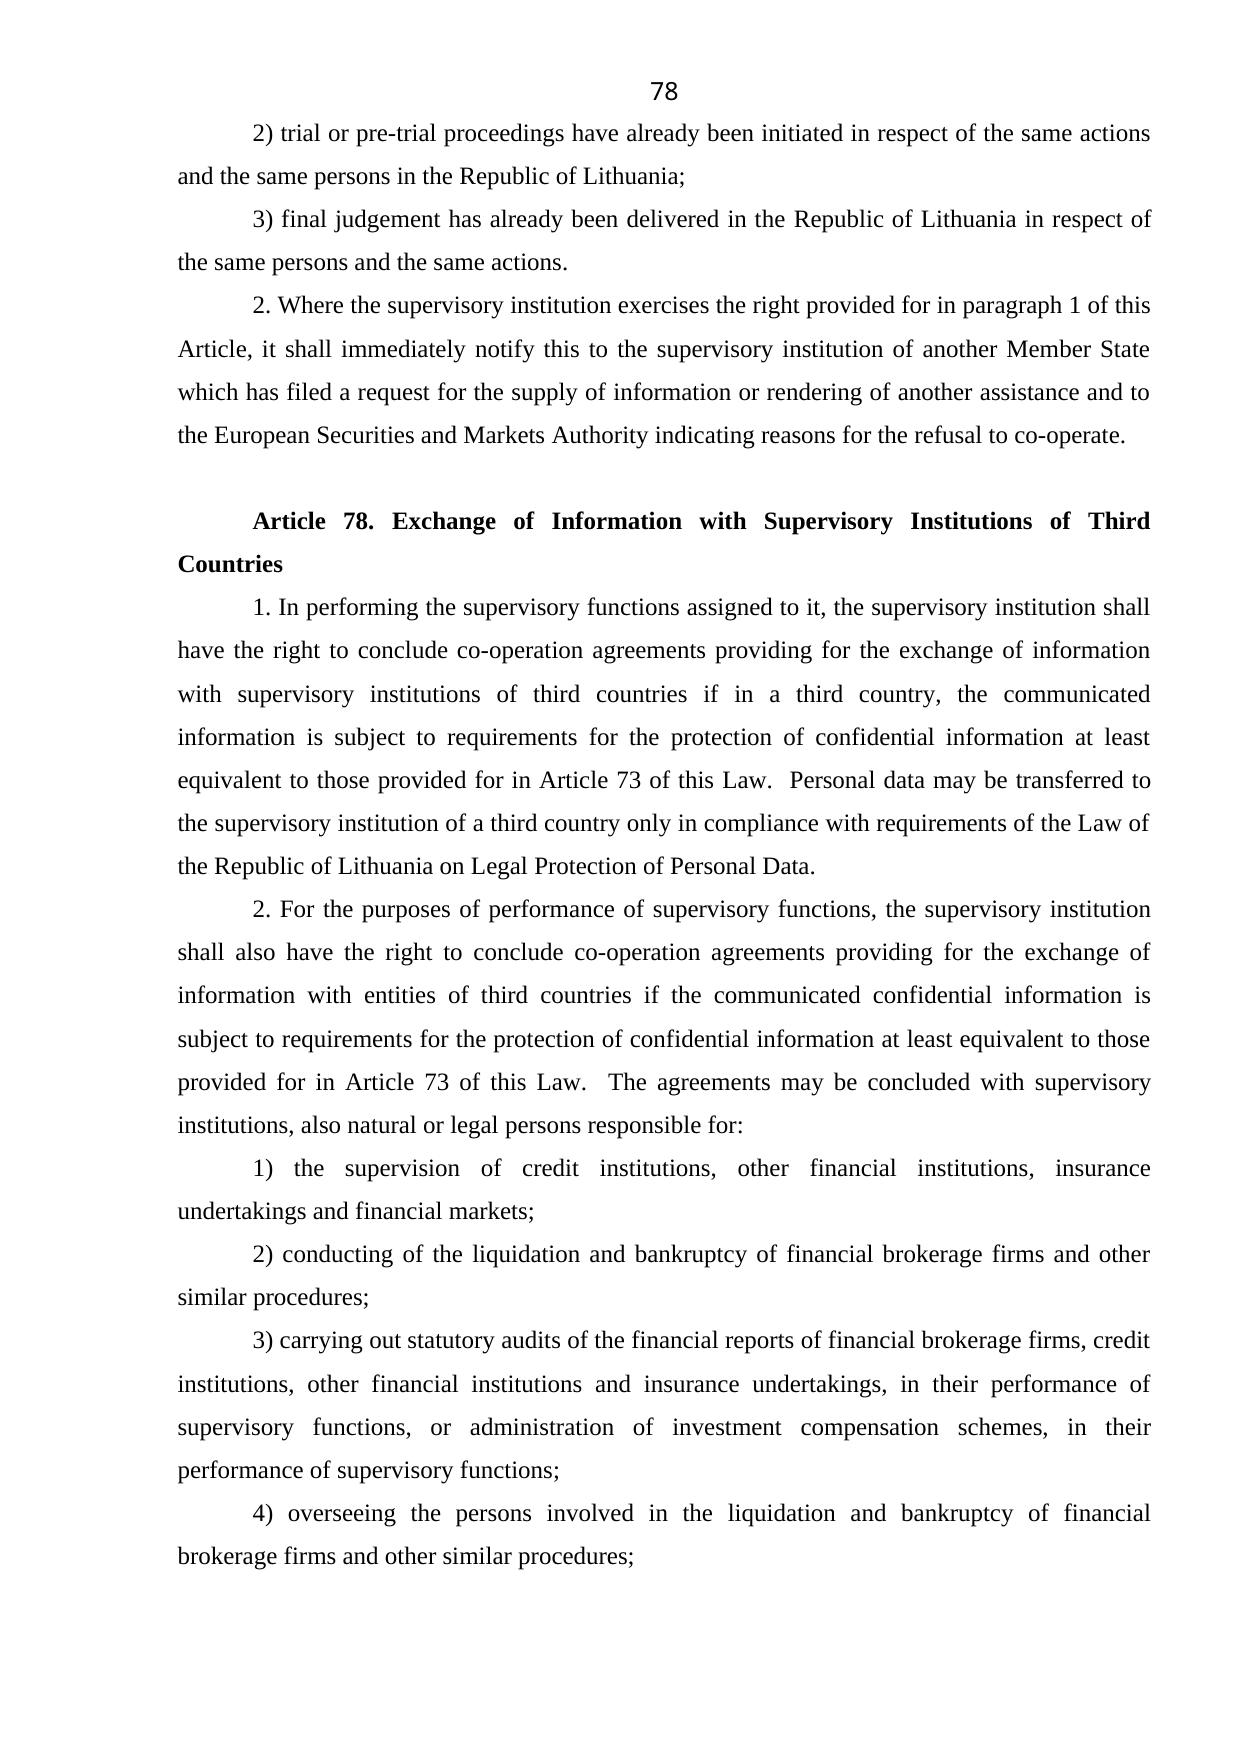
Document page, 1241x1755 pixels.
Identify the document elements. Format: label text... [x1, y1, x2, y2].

text 2. Where the supervisory institution exercises the right provided for in paragraph 1 of this Article, it shall immediately notify this to the supervisory institution of another Member State which has filed a request for the supply of information or rendering of another assistance and to the European Securities and Markets Authority indicating reasons for the refusal to co-operate. [177, 291, 1152, 449]
text 2. For the purposes of performance of supervisory functions, the supervisory institution shall also have the right to conclude co-operation agreements providing for the exchange of information with entities of third countries if the communicated confidential information is subject to requirements for the protection of confidential information at least equivalent to those provided for in Article 73 of this Law. The agreements may be concluded with supervisory institutions, also natural or legal persons responsible for: [177, 894, 1152, 1139]
text 2) trial or pre-trial proceedings have already been initiated in respect of the same actions and the same persons in the Republic of Lithuania; [177, 118, 1152, 190]
text Article 78. Exchange of Information with Supervisory Institutions of Third Countries [177, 506, 1152, 578]
text 1. In performing the supervisory functions assigned to it, the supervisory institution shall have the right to conclude co-operation agreements providing for the exchange of information with supervisory institutions of third countries if in a third country, the communicated information is subject to requirements for the protection of confidential information at least equivalent to those provided for in Article 73 of this Law. Personal data may be transferred to the supervisory institution of a third country only in compliance with requirements of the Law of the Republic of Lithuania on Legal Protection of Personal Data. [177, 592, 1152, 880]
text 3) carrying out statutory audits of the financial reports of financial brokerage firms, credit institutions, other financial institutions and insurance undertakings, in their performance of supervisory functions, or administration of investment compensation schemes, in their performance of supervisory functions; [177, 1326, 1152, 1484]
text 1) the supervision of credit institutions, other financial institutions, insurance undertakings and financial markets; [177, 1153, 1152, 1225]
text 2) conducting of the liquidation and bankruptcy of financial brokerage firms and other similar procedures; [177, 1239, 1152, 1311]
text 3) final judgement has already been delivered in the Republic of Lithuania in respect of the same persons and the same actions. [177, 204, 1152, 276]
text 4) overseeing the persons involved in the liquidation and bankruptcy of financial brokerage firms and other similar procedures; [177, 1498, 1152, 1570]
